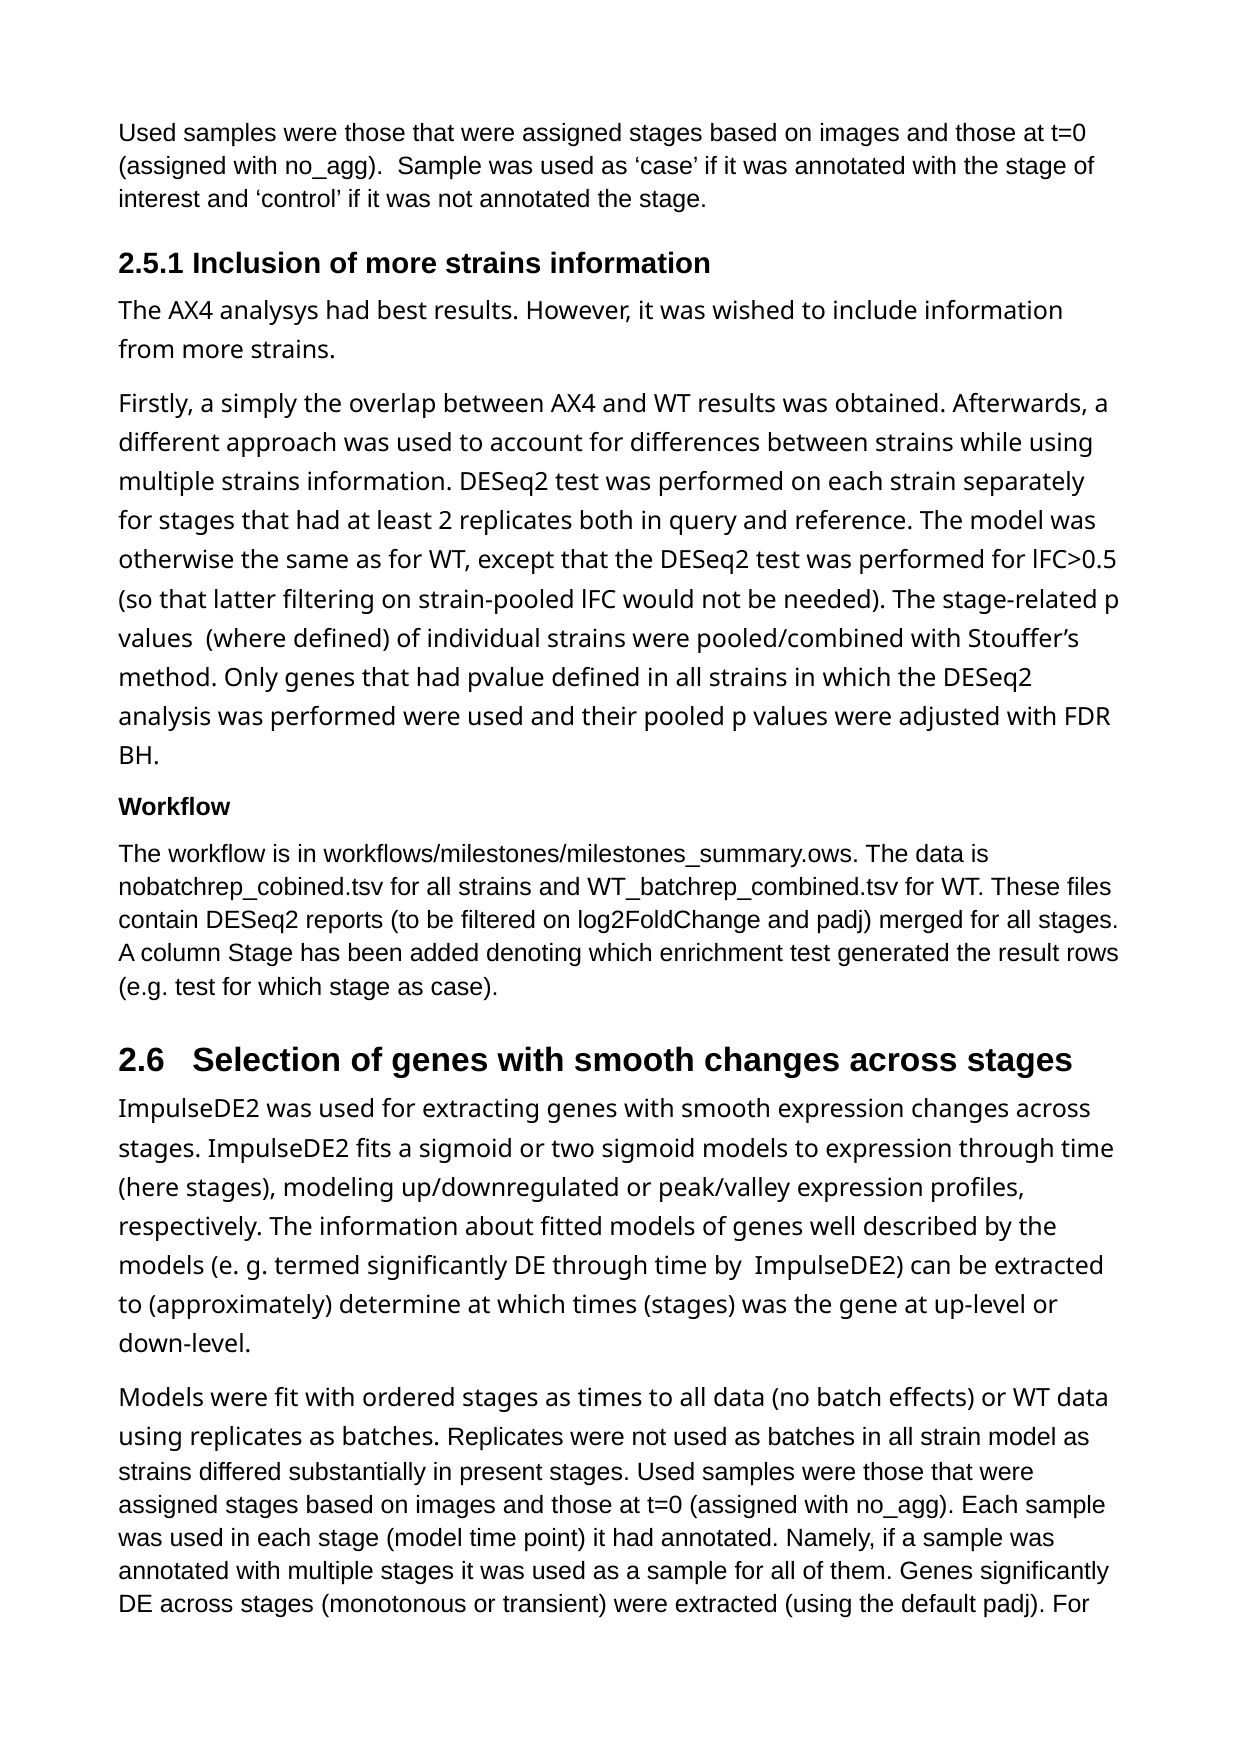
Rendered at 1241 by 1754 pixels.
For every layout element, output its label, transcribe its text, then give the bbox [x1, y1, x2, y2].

subtitle Selection of genes with smooth changes across stages [118, 1040, 1122, 1078]
text The AX4 analysys had best results. However, it was wished to include information from more strains. [118, 293, 1122, 366]
text Models were fit with ordered stages as times to all data (no batch effects) or WT data using replicates as batches. Replicates were not used as batches in all strain model as strains differed substantially in present stages. Used samples were those that were assigned stages based on images and those at t=0 (assigned with no_agg). Each sample was used in each stage (model time point) it had annotated. Namely, if a sample was annotated with multiple stages it was used as a sample for all of them. Genes significantly DE across stages (monotonous or transient) were extracted (using the default padj). For [118, 1380, 1122, 1618]
text Firstly, a simply the overlap between AX4 and WT results was obtained. Afterwards, a different approach was used to account for differences between strains while using multiple strains information. DESeq2 test was performed on each strain separately for stages that had at least 2 replicates both in query and reference. The model was otherwise the same as for WT, except that the DESeq2 test was performed for lFC>0.5 (so that latter filtering on strain-pooled lFC would not be needed). The stage-related p values (where defined) of individual strains were pooled/combined with Stouffer’s method. Only genes that had pvalue defined in all strains in which the DESeq2 analysis was performed were used and their pooled p values were adjusted with FDR BH. [118, 386, 1122, 772]
text The workflow is in workflows/milestones/milestones_summary.ows. The data is nobatchrep_cobined.tsv for all strains and WT_batchrep_combined.tsv for WT. These files contain DESeq2 reports (to be filtered on log2FoldChange and padj) merged for all stages. A column Stage has been added denoting which enrichment test generated the result rows (e.g. test for which stage as case). [118, 839, 1122, 1000]
text ImpulseDE2 was used for extracting genes with smooth expression changes across stages. ImpulseDE2 fits a sigmoid or two sigmoid models to expression through time (here stages), modeling up/downregulated or peak/valley expression profiles, respectively. The information about fitted models of genes well described by the models (e. g. termed significantly DE through time by ImpulseDE2) can be extracted to (approximately) determine at which times (stages) was the gene at up-level or down-level. [118, 1091, 1122, 1360]
text Used samples were those that were assigned stages based on images and those at t=0 (assigned with no_agg). Sample was used as ‘case’ if it was annotated with the stage of interest and ‘control’ if it was not annotated the stage. [118, 118, 1122, 213]
text Workflow [118, 792, 1122, 821]
subtitle Inclusion of more strains information [118, 246, 1122, 280]
